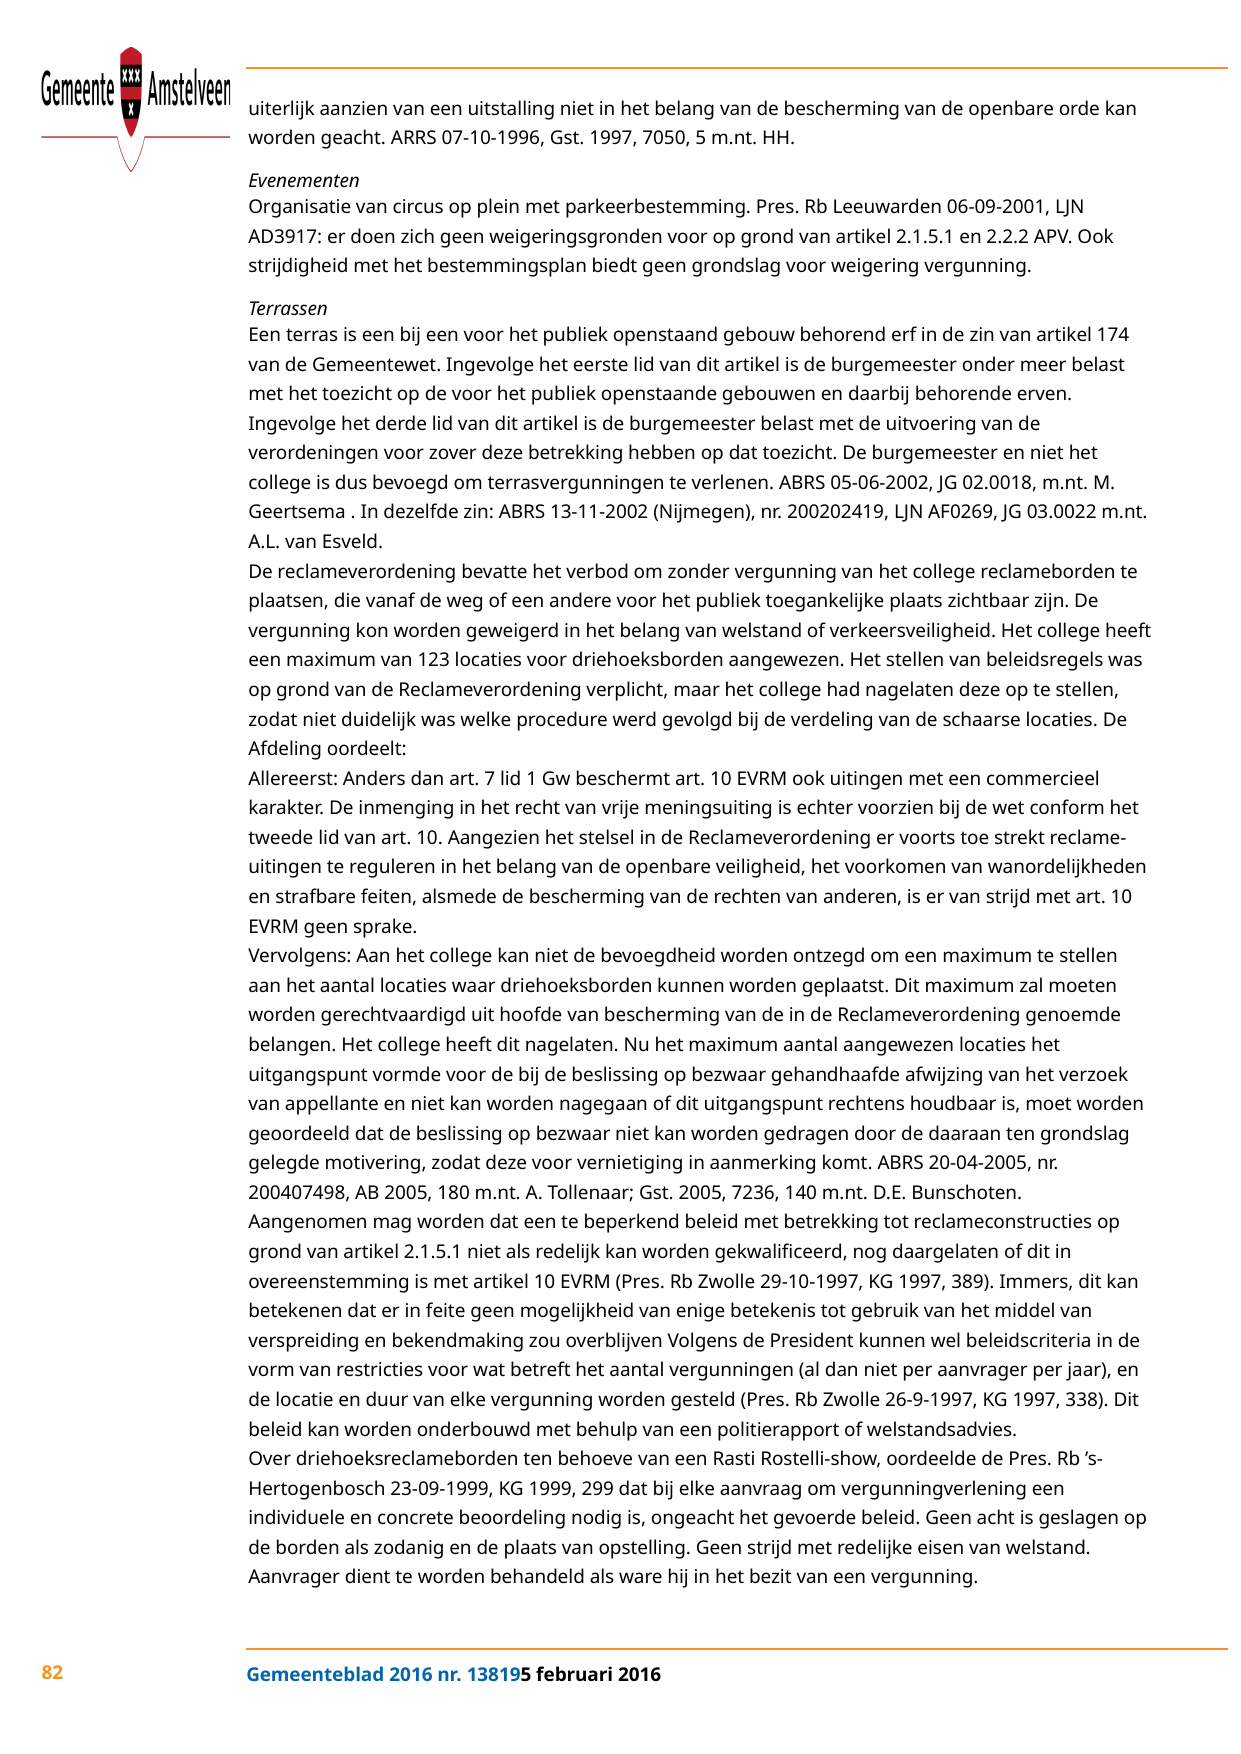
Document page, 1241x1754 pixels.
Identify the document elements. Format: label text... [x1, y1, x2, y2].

text Terrassen [248, 296, 1152, 321]
text Een terras is een bij een voor het publiek openstaand gebouw behorend erf in de zin van artikel 174 van de Gemeentewet. Ingevolge het eerste lid van dit artikel is de burgemeester onder meer belast met het toezicht op de voor het publiek openstaande gebouwen en daarbij behorende erven. Ingevolge het derde lid van dit artikel is de burgemeester belast met de uitvoering van de verordeningen voor zover deze betrekking hebben op dat toezicht. De burgemeester en niet het college is dus bevoegd om terrasvergunningen te verlenen. ABRS 05-06-2002, JG 02.0018, m.nt. M. Geertsema . In dezelfde zin: ABRS 13-11-2002 (Nijmegen), nr. 200202419, LJN AF0269, JG 03.0022 m.nt. A.L. van Esveld. [248, 321, 1152, 554]
text Evenementen [248, 167, 1152, 193]
picture [41, 47, 231, 172]
text Organisatie van circus op plein met parkeerbestemming. Pres. Rb Leeuwarden 06-09-2001, LJN AD3917: er doen zich geen weigeringsgronden voor op grond van artikel 2.1.5.1 en 2.2.2 APV. Ook strijdigheid met het bestemmingsplan biedt geen grondslag voor weigering vergunning. [248, 193, 1152, 278]
text Vervolgens: Aan het college kan niet de bevoegdheid worden ontzegd om een maximum te stellen aan het aantal locaties waar driehoeksborden kunnen worden geplaatst. Dit maximum zal moeten worden gerechtvaardigd uit hoofde van bescherming van de in de Reclameverordening genoemde belangen. Het college heeft dit nagelaten. Nu het maximum aantal aangewezen locaties het uitgangspunt vormde voor de bij de beslissing op bezwaar gehandhaafde afwijzing van het verzoek van appellante en niet kan worden nagegaan of dit uitgangspunt rechtens houdbaar is, moet worden geoordeeld dat de beslissing op bezwaar niet kan worden gedragen door de daaraan ten grondslag gelegde motivering, zodat deze voor vernietiging in aanmerking komt. ABRS 20-04-2005, nr. 200407498, AB 2005, 180 m.nt. A. Tollenaar; Gst. 2005, 7236, 140 m.nt. D.E. Bunschoten. [248, 942, 1152, 1205]
text De reclameverordening bevatte het verbod om zonder vergunning van het college reclameborden te plaatsen, die vanaf de weg of een andere voor het publiek toegankelijke plaats zichtbaar zijn. De vergunning kon worden geweigerd in het belang van welstand of verkeersveiligheid. Het college heeft een maximum van 123 locaties voor driehoeksborden aangewezen. Het stellen van beleidsregels was op grond van de Reclameverordening verplicht, maar het college had nagelaten deze op te stellen, zodat niet duidelijk was welke procedure werd gevolgd bij de verdeling van de schaarse locaties. De Afdeling oordeelt: [248, 558, 1152, 761]
text Over driehoeksreclameborden ten behoeve van een Rasti Rostelli-show, oordeelde de Pres. Rb ’s-Hertogenbosch 23-09-1999, KG 1999, 299 dat bij elke aanvraag om vergunningverlening een individuele en concrete beoordeling nodig is, ongeacht het gevoerde beleid. Geen acht is geslagen op de borden als zodanig en de plaats van opstelling. Geen strijd met redelijke eisen van welstand. Aanvrager dient te worden behandeld als ware hij in het bezit van een vergunning. [248, 1445, 1152, 1589]
text Aangenomen mag worden dat een te beperkend beleid met betrekking tot reclameconstructies op grond van artikel 2.1.5.1 niet als redelijk kan worden gekwalificeerd, nog daargelaten of dit in overeenstemming is met artikel 10 EVRM (Pres. Rb Zwolle 29-10-1997, KG 1997, 389). Immers, dit kan betekenen dat er in feite geen mogelijkheid van enige betekenis tot gebruik van het middel van verspreiding en bekendmaking zou overblijven Volgens de President kunnen wel beleidscriteria in de vorm van restricties voor wat betreft het aantal vergunningen (al dan niet per aanvrager per jaar), en de locatie en duur van elke vergunning worden gesteld (Pres. Rb Zwolle 26-9-1997, KG 1997, 338). Dit beleid kan worden onderbouwd met behulp van een politierapport of welstandsadvies. [248, 1209, 1152, 1442]
text uiterlijk aanzien van een uitstalling niet in het belang van de bescherming van de openbare orde kan worden geacht. ARRS 07-10-1996, Gst. 1997, 7050, 5 m.nt. HH. [248, 95, 1152, 150]
text Allereerst: Anders dan art. 7 lid 1 Gw beschermt art. 10 EVRM ook uitingen met een commercieel karakter. De inmenging in het recht van vrije meningsuiting is echter voorzien bij de wet conform het tweede lid van art. 10. Aangezien het stelsel in de Reclameverordening er voorts toe strekt reclame-uitingen te reguleren in het belang van de openbare veiligheid, het voorkomen van wanordelijkheden en strafbare feiten, alsmede de bescherming van de rechten van anderen, is er van strijd met art. 10 EVRM geen sprake. [248, 765, 1152, 939]
